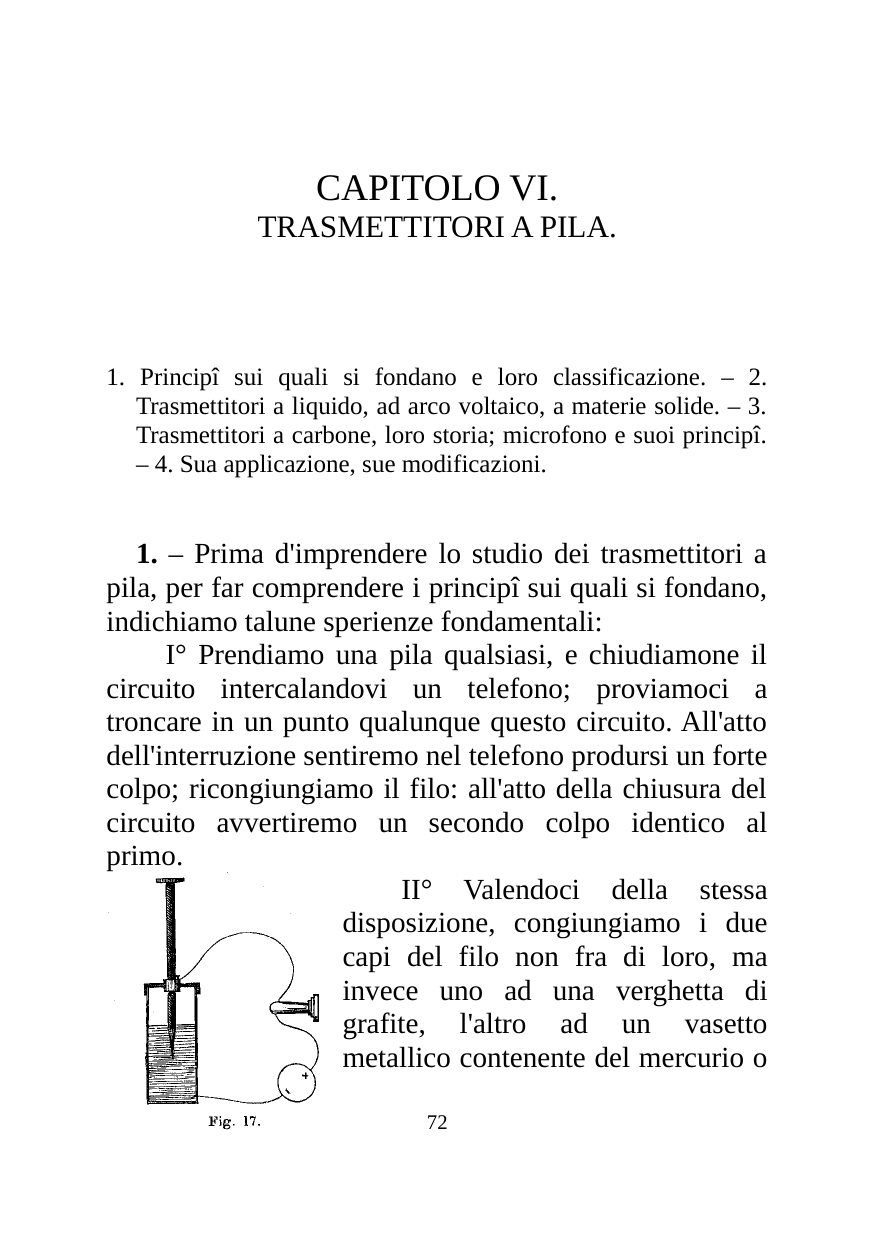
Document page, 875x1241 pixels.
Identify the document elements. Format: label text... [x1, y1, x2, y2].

text I° Prendiamo una pila qualsiasi, e chiudiamone il circuito intercalandovi un telefono; proviamoci a troncare in un punto qualunque questo circuito. All'atto dell'interruzione sentiremo nel telefono prodursi un forte colpo; ricongiungiamo il filo: all'atto della chiusura del circuito avvertiremo un secondo colpo identico al primo. [106, 637, 768, 872]
text II° Valendoci della stessa disposizione, congiungiamo i due capi del filo non fra di loro, ma invece uno ad una verghetta di grafite, l'altro ad un vasetto metallico contenente del mercurio o [343, 872, 768, 1073]
subtitle CAPITOLO VI. TRASMETTITORI A PILA. [106, 165, 768, 244]
text 1. Principî sui quali si fondano e loro classificazione. – 2. Trasmettitori a liquido, ad arco voltaico, a materie solide. – 3. Trasmettitori a carbone, loro storia; microfono e suoi principî. – 4. Sua applicazione, sue modificazioni. [106, 362, 768, 477]
picture [106, 872, 343, 1134]
text 1. – Prima d'imprendere lo studio dei trasmettitori a pila, per far comprendere i principî sui quali si fondano, indichiamo talune sperienze fondamentali: [106, 537, 768, 637]
